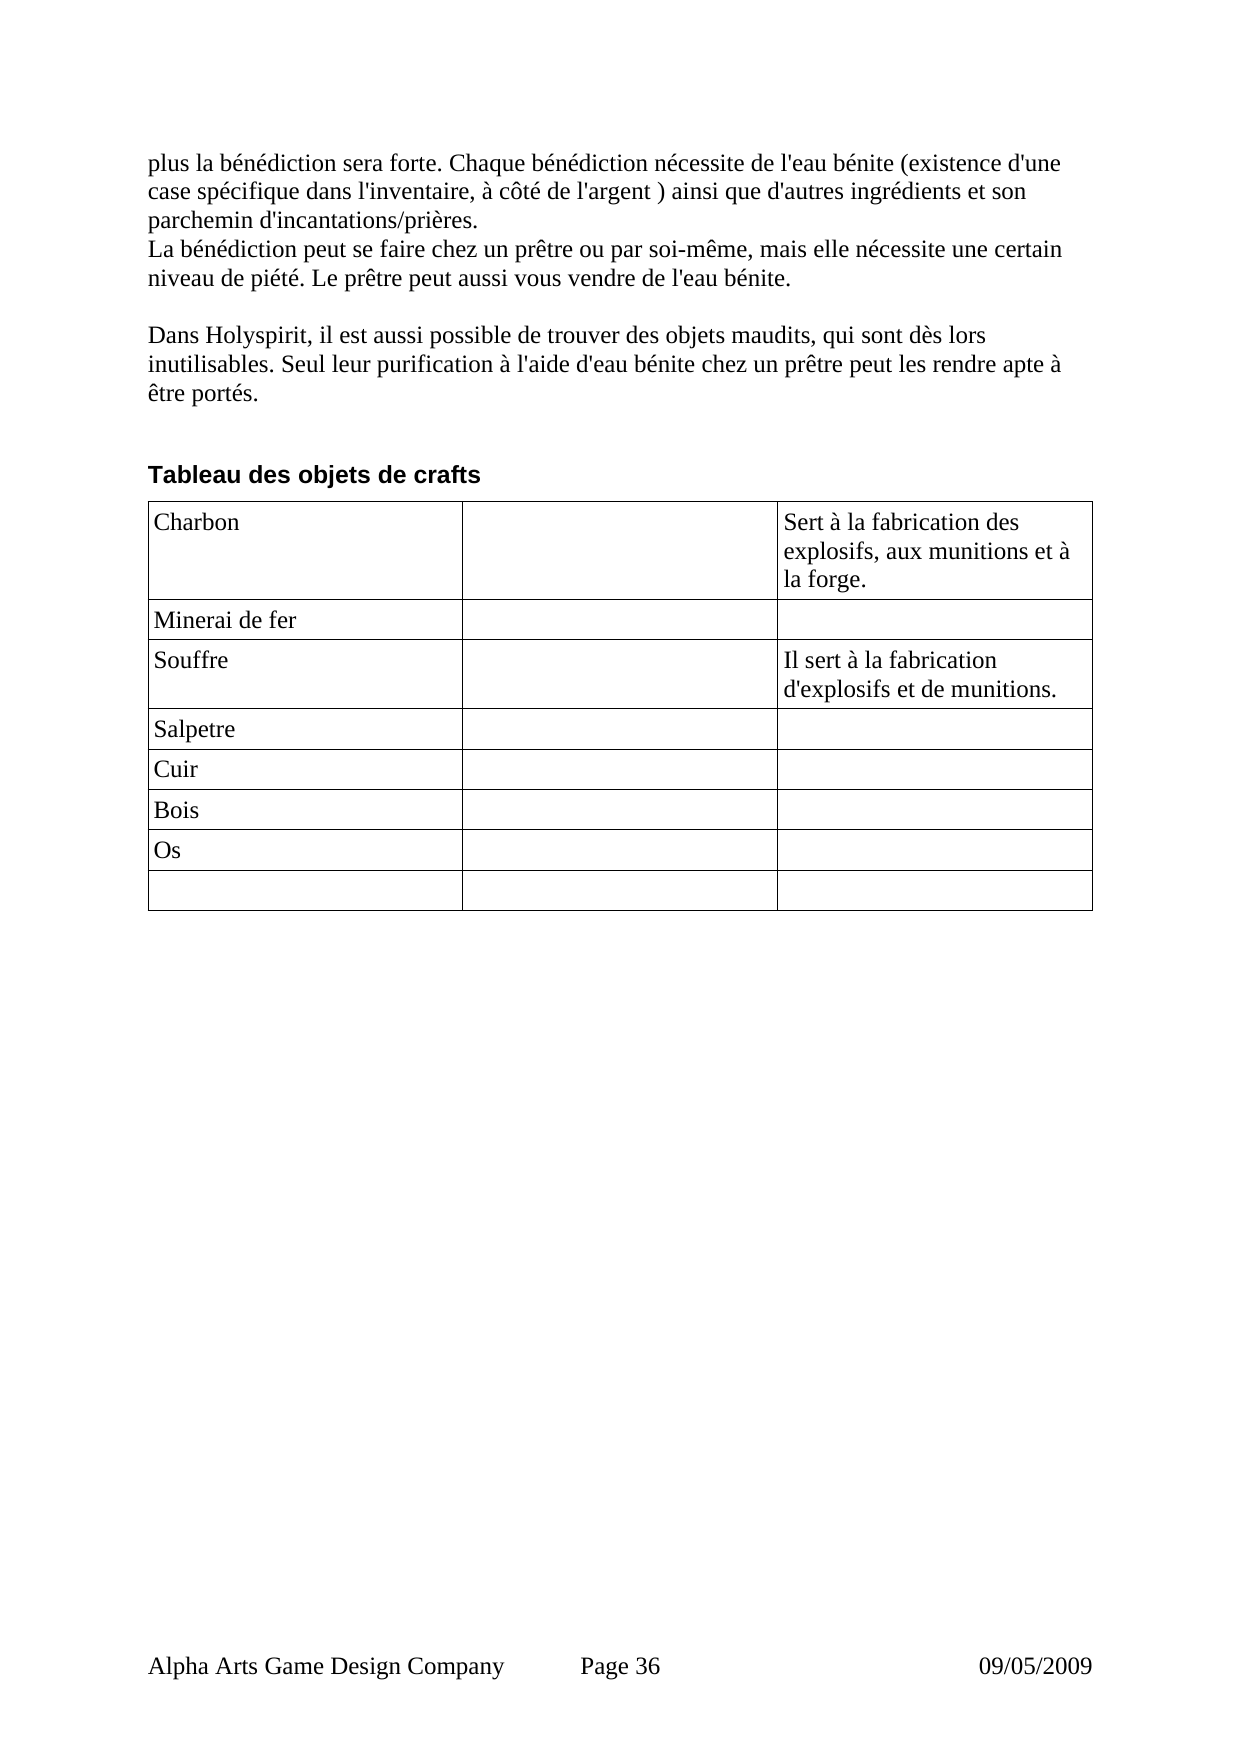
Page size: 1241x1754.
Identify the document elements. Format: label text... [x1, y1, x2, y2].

table_cell [778, 750, 1092, 789]
table_cell Il sert à la fabrication d'explosifs et de munitions. [778, 640, 1092, 708]
table_cell Salpetre [149, 709, 462, 749]
table_cell [778, 600, 1092, 639]
table_header [463, 502, 777, 599]
text Dans Holyspirit, il est aussi possible de trouver des objets maudits, qui sont dès lors inutilisables. Seul leur purification à l'aide d'eau bénite chez un prêtre peut les rendre apte à être portés. [148, 320, 1092, 406]
table_cell [463, 640, 777, 708]
table_cell [778, 871, 1092, 910]
subtitle Tableau des objets de crafts [148, 460, 1092, 489]
table_cell [463, 709, 777, 749]
table_cell [778, 830, 1092, 869]
table_header Sert à la fabrication des explosifs, aux munitions et à la forge. [778, 502, 1092, 599]
table_cell [463, 830, 777, 869]
table_cell Souffre [149, 640, 462, 708]
table_cell [463, 750, 777, 789]
table_cell [463, 600, 777, 639]
text La bénédiction peut se faire chez un prêtre ou par soi-même, mais elle nécessite une certain niveau de piété. Le prêtre peut aussi vous vendre de l'eau bénite. [148, 234, 1092, 291]
table_cell Os [149, 830, 462, 869]
table_cell Bois [149, 790, 462, 829]
table_cell [463, 790, 777, 829]
table_header Charbon [149, 502, 462, 599]
table_cell [463, 871, 777, 910]
table_cell Cuir [149, 750, 462, 789]
table_cell Minerai de fer [149, 600, 462, 639]
table_cell [778, 709, 1092, 749]
table_cell [778, 790, 1092, 829]
text plus la bénédiction sera forte. Chaque bénédiction nécessite de l'eau bénite (existence d'une case spécifique dans l'inventaire, à côté de l'argent ) ainsi que d'autres ingrédients et son parchemin d'incantations/prières. [148, 148, 1092, 234]
table_cell [149, 871, 462, 910]
